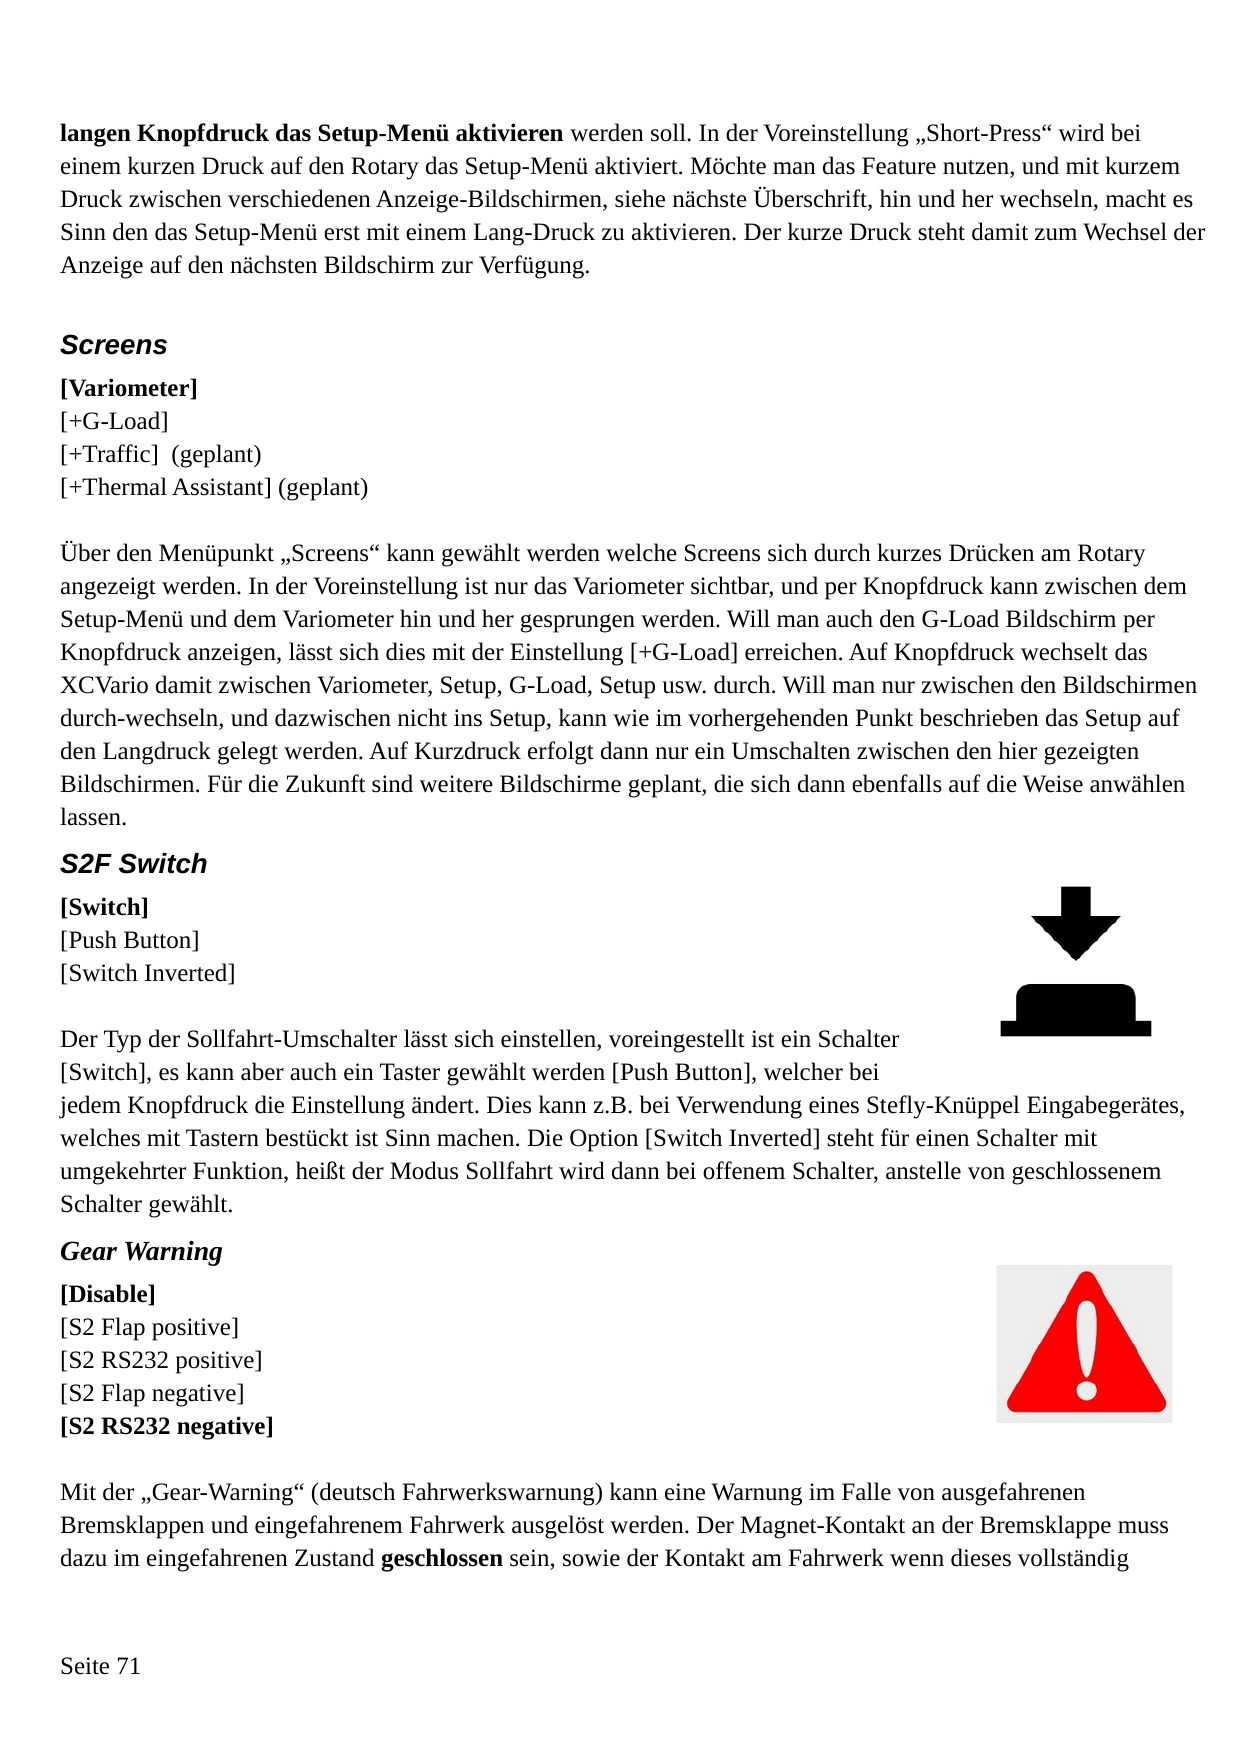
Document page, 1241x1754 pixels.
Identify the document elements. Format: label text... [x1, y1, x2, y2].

subtitle Screens [60, 329, 1207, 361]
text [Disable] [60, 1279, 996, 1308]
text [+G-Load] [60, 406, 1207, 435]
text [Switch Inverted] [60, 958, 953, 987]
text [+Thermal Assistant] (geplant) [60, 472, 1207, 501]
subtitle Gear Warning [60, 1235, 1207, 1267]
text [Switch] [60, 892, 953, 921]
text [S2 RS232 positive] [60, 1345, 996, 1374]
text [1173, 1378, 1207, 1407]
text [S2 Flap positive] [60, 1312, 996, 1341]
text [1198, 892, 1207, 921]
text [Variometer] [60, 373, 1207, 402]
text Über den Menüpunkt „Screens“ kann gewählt werden welche Screens sich durch kurzes Drücken am Rotary angezeigt werden. In der Voreinstellung ist nur das Variometer sichtbar, und per Knopfdruck kann zwischen dem Setup-Menü und dem Variometer hin und her gesprungen werden. Will man auch den G-Load Bildschirm per Knopfdruck anzeigen, lässt sich dies mit der Einstellung [+G-Load] erreichen. Auf Knopfdruck wechselt das XCVario damit zwischen Variometer, Setup, G-Load, Setup usw. durch. Will man nur zwischen den Bildschirmen durch-wechseln, und dazwischen nicht ins Setup, kann wie im vorhergehenden Punkt beschrieben das Setup auf den Langdruck gelegt werden. Auf Kurzdruck erfolgt dann nur ein Umschalten zwischen den hier gezeigten Bildschirmen. Für die Zukunft sind weitere Bildschirme geplant, die sich dann ebenfalls auf die Weise anwählen lassen. [60, 538, 1207, 831]
text Mit der „Gear-Warning“ (deutsch Fahrwerkswarnung) kann eine Warnung im Falle von ausgefahrenen Bremsklappen und eingefahrenem Fahrwerk ausgelöst werden. Der Magnet-Kontakt an der Bremsklappe muss dazu im eingefahrenen Zustand geschlossen sein, sowie der Kontakt am Fahrwerk wenn dieses vollständig [60, 1477, 1207, 1572]
text [1198, 925, 1207, 954]
subtitle S2F Switch [60, 848, 1207, 880]
text [+Traffic] (geplant) [60, 439, 1207, 468]
text [Push Button] [60, 925, 953, 954]
text Der Typ der Sollfahrt-Umschalter lässt sich einstellen, voreingestellt ist ein Schalter [Switch], es kann aber auch ein Taster gewählt werden [Push Button], welcher bei jedem Knopfdruck die Einstellung ändert. Dies kann z.B. bei Verwendung eines Stefly-Knüppel Eingabegerätes, welches mit Tastern bestückt ist Sinn machen. Die Option [Switch Inverted] steht für einen Schalter mit umgekehrter Funktion, heißt der Modus Sollfahrt wird dann bei offenem Schalter, anstelle von geschlossenem Schalter gewählt. [60, 1024, 1207, 1218]
picture [996, 1265, 1173, 1423]
text [S2 Flap negative] [60, 1378, 996, 1407]
text [1173, 1279, 1207, 1308]
text [S2 RS232 negative] [60, 1411, 1207, 1440]
picture [953, 853, 1198, 1065]
text langen Knopfdruck das Setup-Menü aktivieren werden soll. In der Voreinstellung „Short-Press“ wird bei einem kurzen Druck auf den Rotary das Setup-Menü aktiviert. Möchte man das Feature nutzen, und mit kurzem Druck zwischen verschiedenen Anzeige-Bildschirmen, siehe nächste Überschrift, hin und her wechseln, macht es Sinn den das Setup-Menü erst mit einem Lang-Druck zu aktivieren. Der kurze Druck steht damit zum Wechsel der Anzeige auf den nächsten Bildschirm zur Verfügung. [60, 118, 1207, 279]
text [1173, 1345, 1207, 1374]
text [1173, 1312, 1207, 1341]
